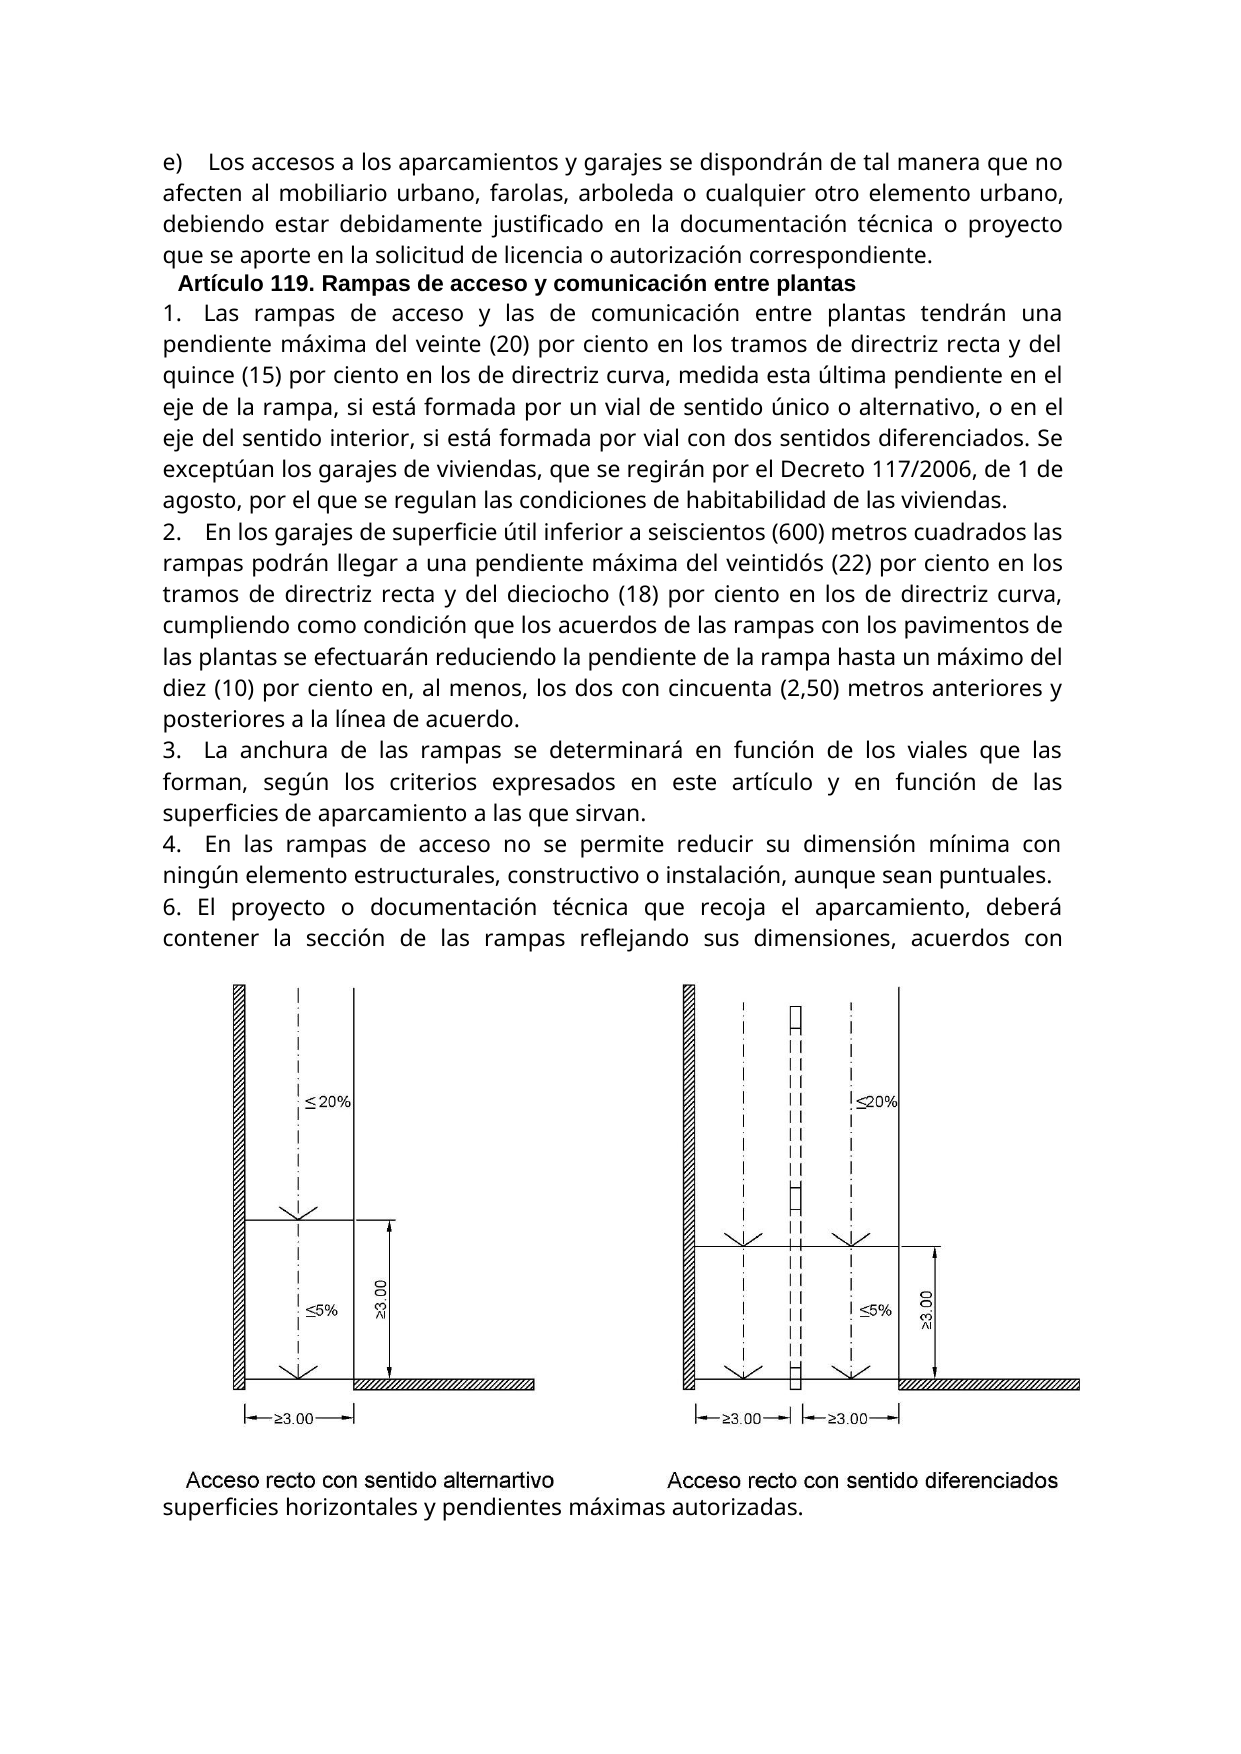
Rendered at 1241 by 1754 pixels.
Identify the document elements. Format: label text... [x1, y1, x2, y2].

list Las rampas de acceso y las de comunicación entre plantas tendrán una pendiente máxima del veinte (20) por ciento en los tramos de directriz recta y del quince (15) por ciento en los de directriz curva, medida esta última pendiente en el eje de la rampa, si está formada por un vial de sentido único o alternativo, o en el eje del sentido interior, si está formada por vial con dos sentidos diferenciados. Se exceptúan los garajes de viviendas, que se regirán por el Decreto 117/2006, de 1 de agosto, por el que se regulan las condiciones de habitabilidad de las viviendas. [162, 297, 1063, 516]
subtitle Artículo 119. Rampas de acceso y comunicación entre plantas [177, 271, 1240, 297]
list En los garajes de superficie útil inferior a seiscientos (600) metros cuadrados las rampas podrán llegar a una pendiente máxima del veintidós (22) por ciento en los tramos de directriz recta y del dieciocho (18) por ciento en los de directriz curva, cumpliendo como condición que los acuerdos de las rampas con los pavimentos de las plantas se efectuarán reduciendo la pendiente de la rampa hasta un máximo del diez (10) por ciento en, al menos, los dos con cincuenta (2,50) metros anteriores y posteriores a la línea de acuerdo. [162, 516, 1063, 734]
list Los accesos a los aparcamientos y garajes se dispondrán de tal manera que no afecten al mobiliario urbano, farolas, arboleda o cualquier otro elemento urbano, debiendo estar debidamente justificado en la documentación técnica o proyecto que se aporte en la solicitud de licencia o autorización correspondiente. [162, 146, 1064, 271]
list La anchura de las rampas se determinará en función de los viales que las forman, según los criterios expresados en este artículo y en función de las superficies de aparcamiento a las que sirvan. [162, 734, 1064, 828]
list En las rampas de acceso no se permite reducir su dimensión mínima con ningún elemento estructurales, constructivo o instalación, aunque sean puntuales. [162, 828, 1063, 891]
text 6. El proyecto o documentación técnica que recoja el aparcamiento, deberá contener la sección de las rampas reflejando sus dimensiones, acuerdos con superficies horizontales y pendientes máximas autorizadas. [162, 891, 1063, 1522]
